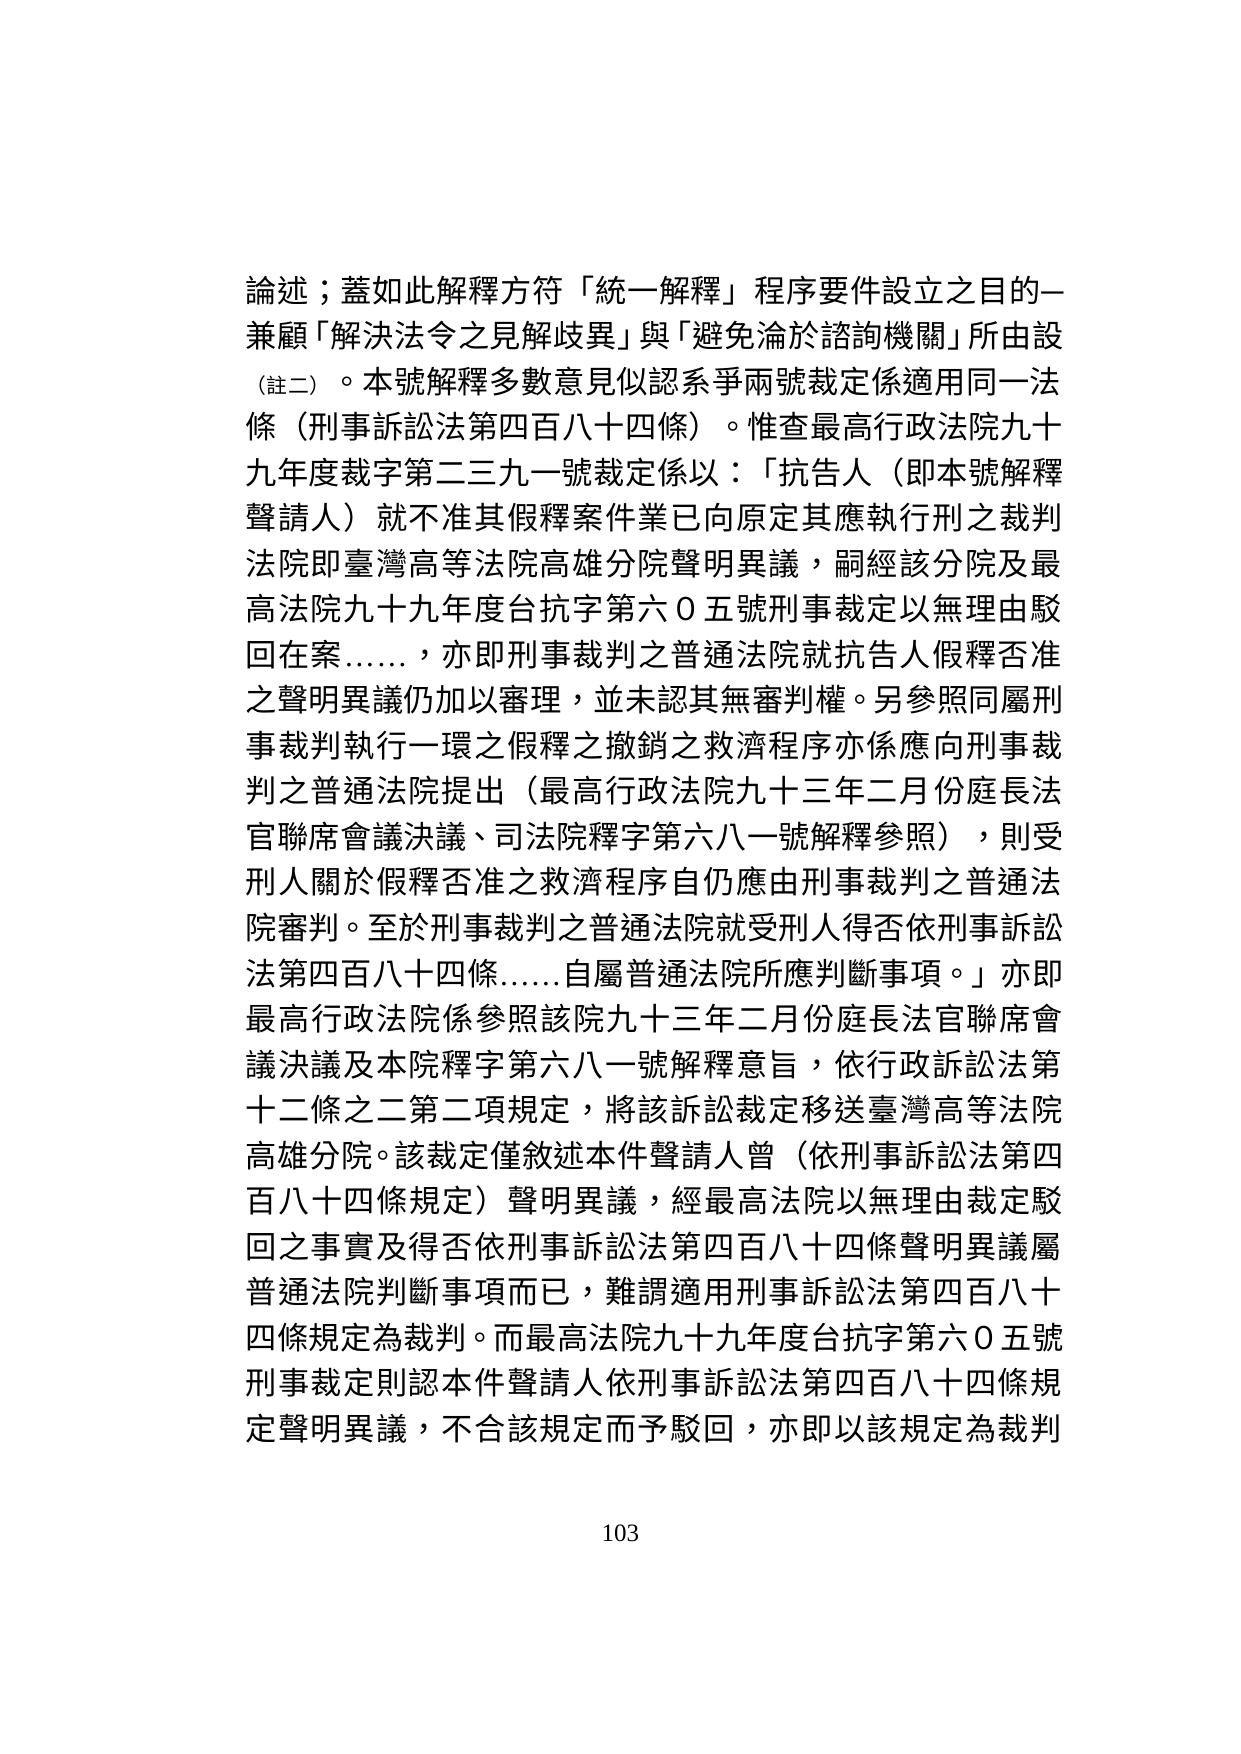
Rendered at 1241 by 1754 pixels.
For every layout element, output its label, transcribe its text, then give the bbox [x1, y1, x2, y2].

text 論述；蓋如此解釋方符「統一解釋」程序要件設立之目的─兼顧「解決法令之見解歧異」與「避免淪於諮詢機關」所由設（註二）。本號解釋多數意見似認系爭兩號裁定係適用同一法條（刑事訴訟法第四百八十四條）。惟查最高行政法院九十九年度裁字第二三九一號裁定係以：「抗告人（即本號解釋聲請人）就不准其假釋案件業已向原定其應執行刑之裁判法院即臺灣高等法院高雄分院聲明異議，嗣經該分院及最高法院九十九年度台抗字第六０五號刑事裁定以無理由駁回在案……，亦即刑事裁判之普通法院就抗告人假釋否准之聲明異議仍加以審理，並未認其無審判權。另參照同屬刑事裁判執行一環之假釋之撤銷之救濟程序亦係應向刑事裁判之普通法院提出（最高行政法院九十三年二月份庭長法官聯席會議決議、司法院釋字第六八一號解釋參照），則受刑人關於假釋否准之救濟程序自仍應由刑事裁判之普通法院審判。至於刑事裁判之普通法院就受刑人得否依刑事訴訟法第四百八十四條……自屬普通法院所應判斷事項。」亦即最高行政法院係參照該院九十三年二月份庭長法官聯席會議決議及本院釋字第六八一號解釋意旨，依行政訴訟法第十二條之二第二項規定，將該訴訟裁定移送臺灣高等法院高雄分院。該裁定僅敘述本件聲請人曾（依刑事訴訟法第四百八十四條規定）聲明異議，經最高法院以無理由裁定駁回之事實及得否依刑事訴訟法第四百八十四條聲明異議屬普通法院判斷事項而已，難謂適用刑事訴訟法第四百八十四條規定為裁判。而最高法院九十九年度台抗字第六０五號刑事裁定則認本件聲請人依刑事訴訟法第四百八十四條規定聲明異議，不合該規定而予駁回，亦即以該規定為裁判 [245, 266, 1063, 1449]
